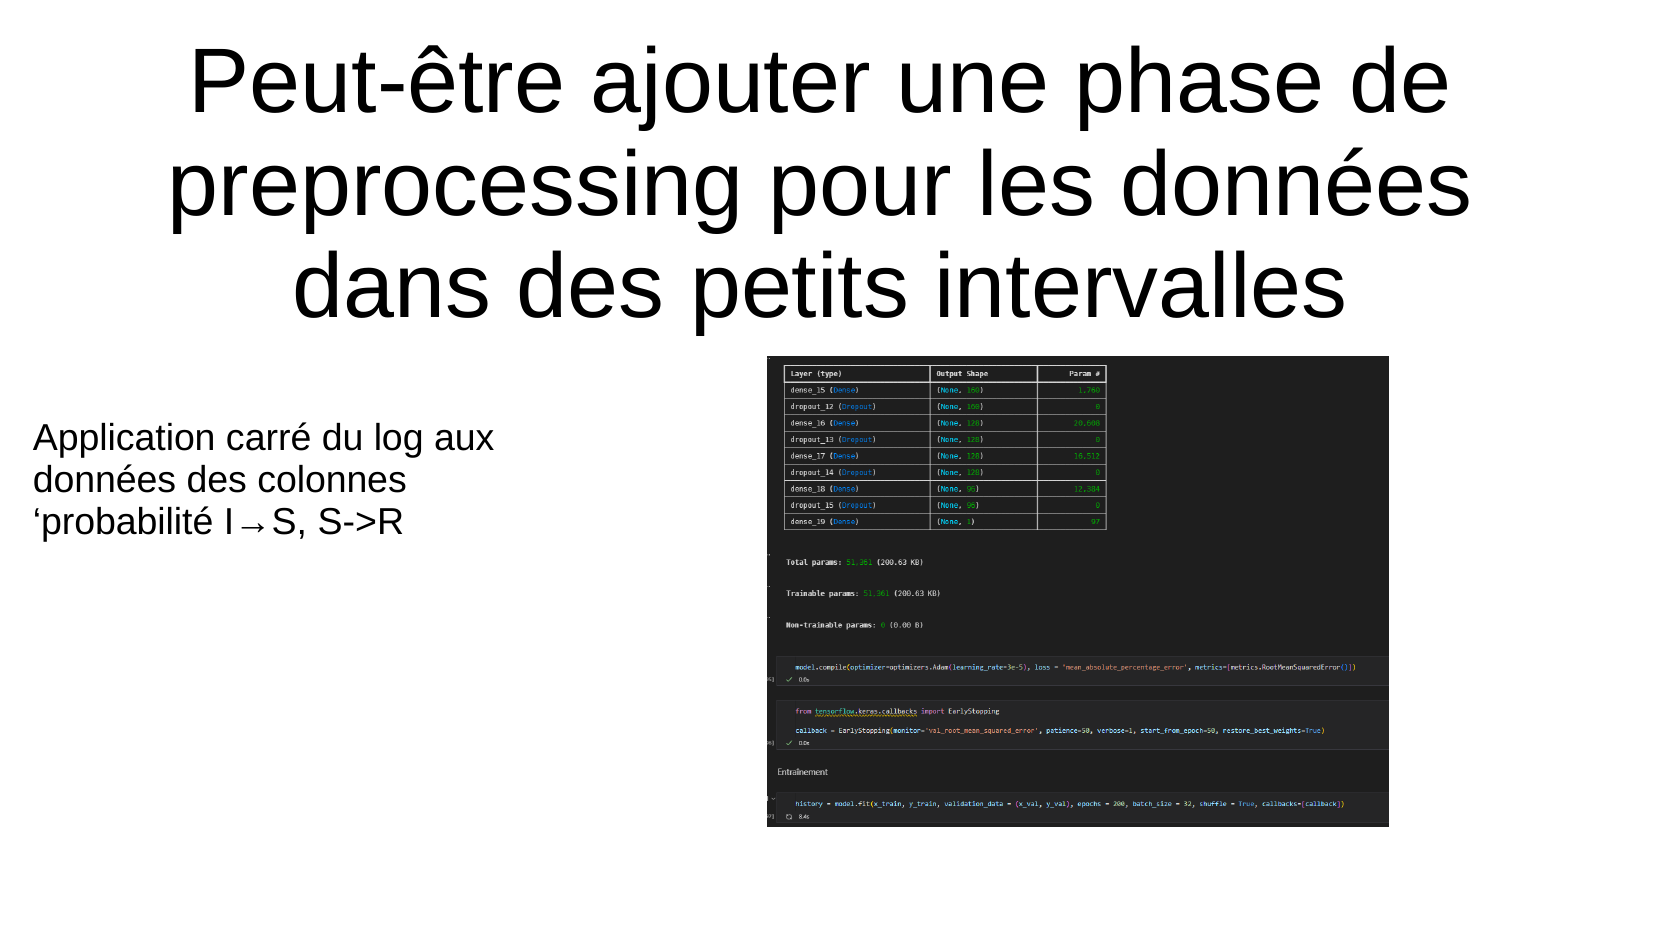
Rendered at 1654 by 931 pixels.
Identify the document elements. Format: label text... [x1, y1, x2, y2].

picture [767, 356, 1389, 827]
title Peut-être ajouter une phase de preprocessing pour les données dans des petits intervalles [76, 29, 1565, 338]
text_box Application carré du log aux données des colonnes ‘probabilité I→S, S->R [18, 408, 580, 734]
